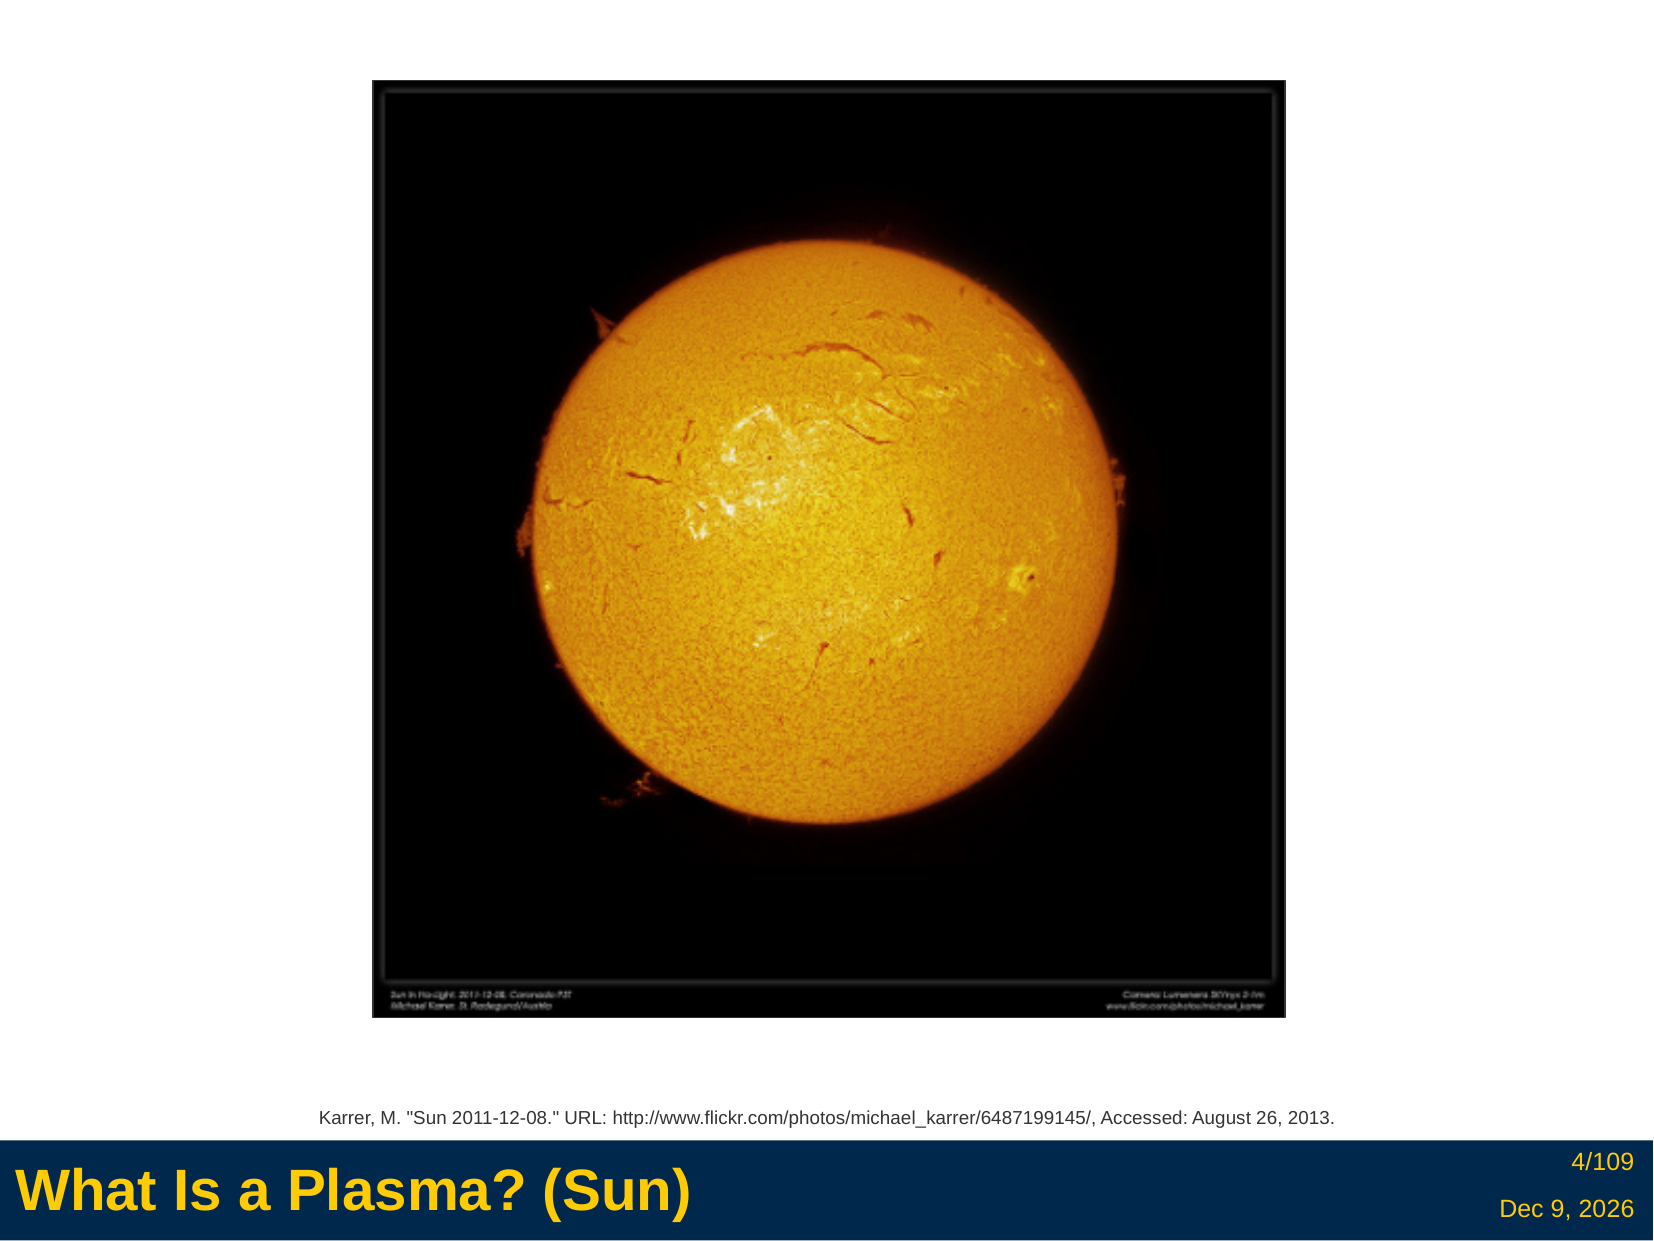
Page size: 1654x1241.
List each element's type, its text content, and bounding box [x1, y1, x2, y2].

picture [373, 81, 1285, 1017]
title What Is a Plasma? (Sun) [14, 1140, 1380, 1241]
